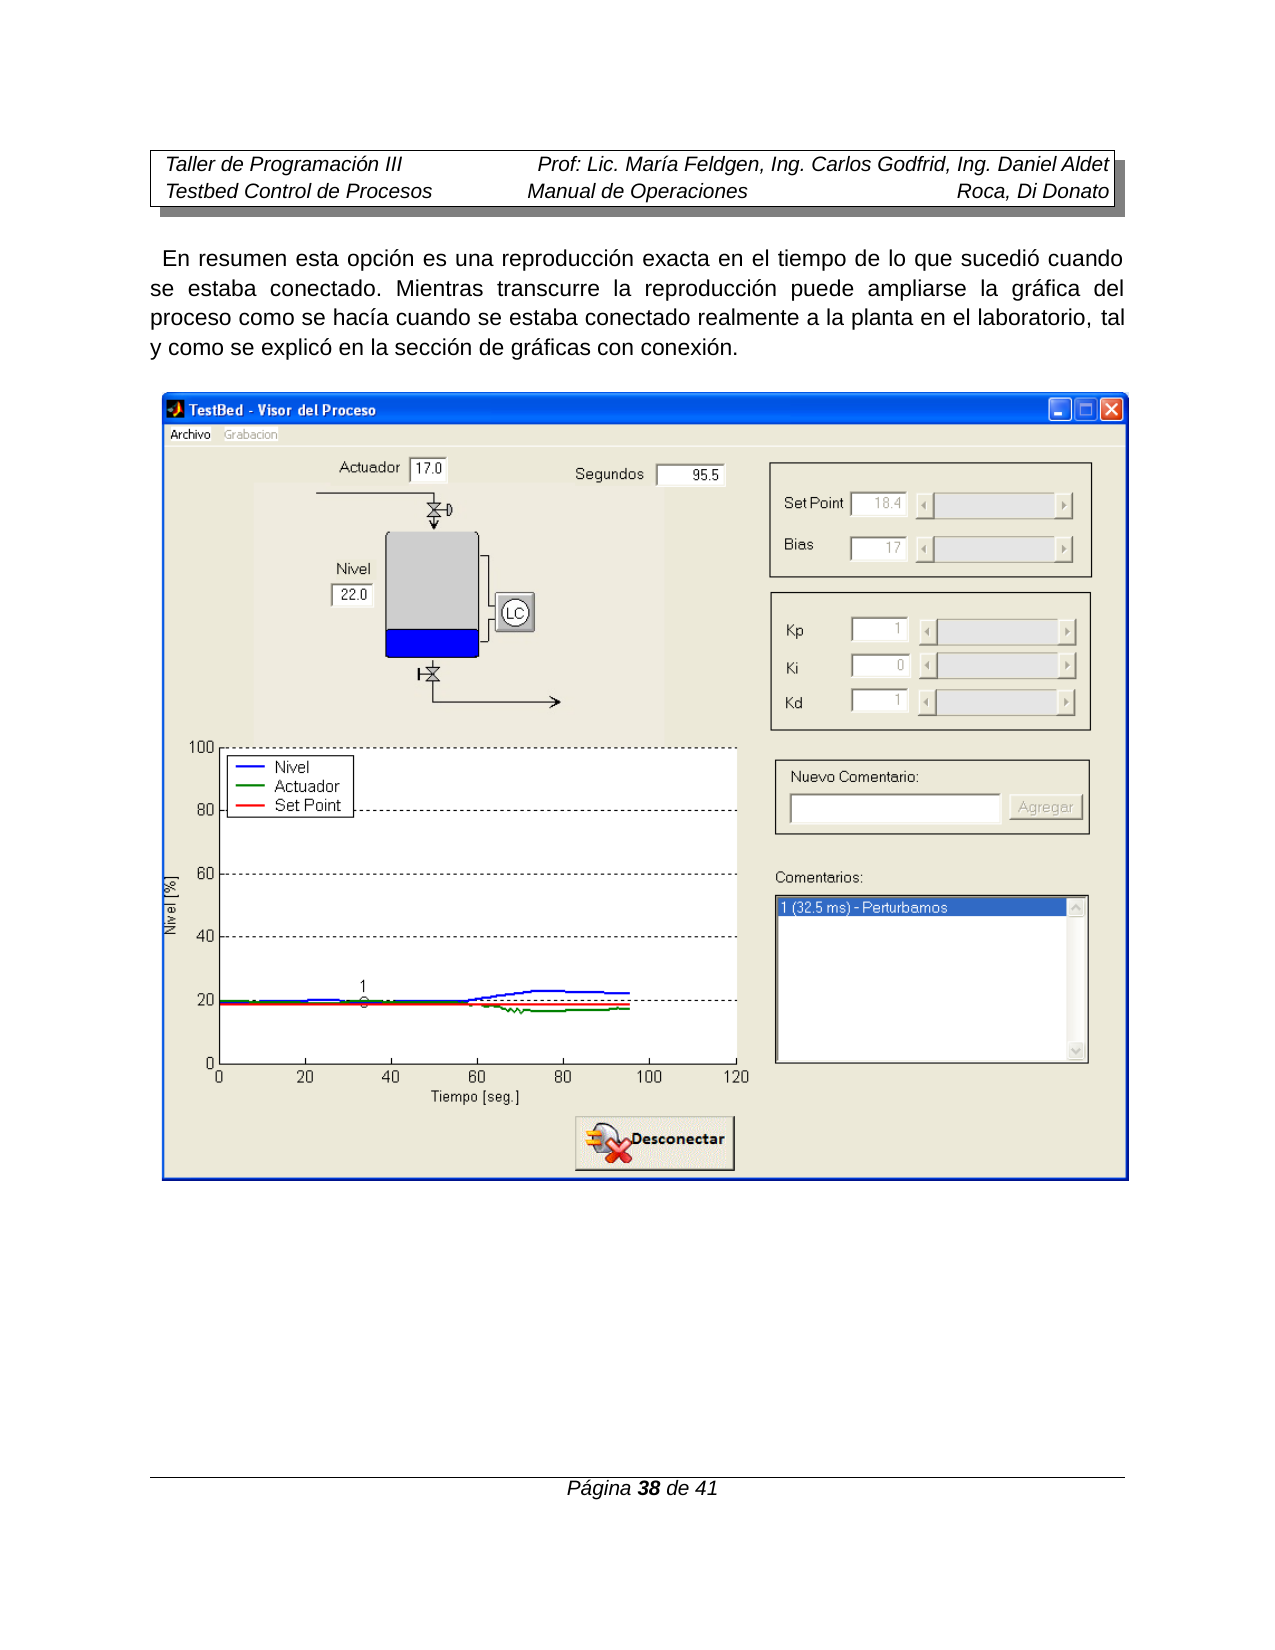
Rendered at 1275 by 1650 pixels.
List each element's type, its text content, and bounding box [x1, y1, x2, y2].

picture [161, 392, 1129, 1181]
text En resumen esta opción es una reproducción exacta en el tiempo de lo que sucedió cuando se estaba conectado. Mientras transcurre la reproducción puede ampliarse la gráfica del proceso como se hacía cuando se estaba conectado realmente a la planta en el laboratorio, tal y como se explicó en la sección de gráficas con conexión. [150, 246, 1125, 360]
